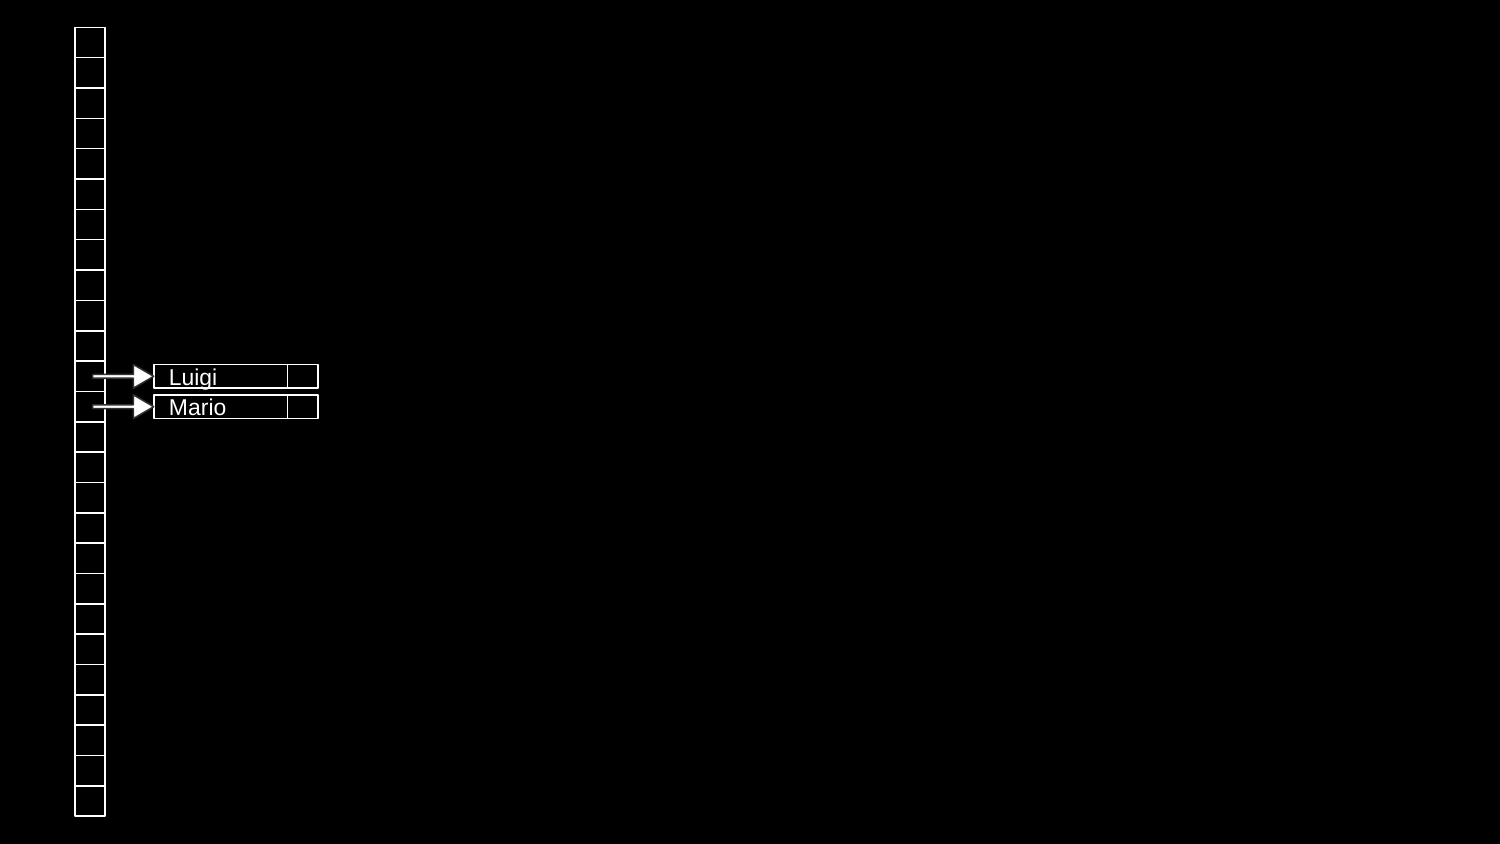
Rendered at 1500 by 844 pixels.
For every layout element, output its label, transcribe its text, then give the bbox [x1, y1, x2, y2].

text_box Mario [153, 394, 287, 419]
text_box [287, 394, 319, 419]
text_box Luigi [153, 364, 287, 389]
text_box [287, 364, 319, 389]
text_box [74, 27, 154, 817]
